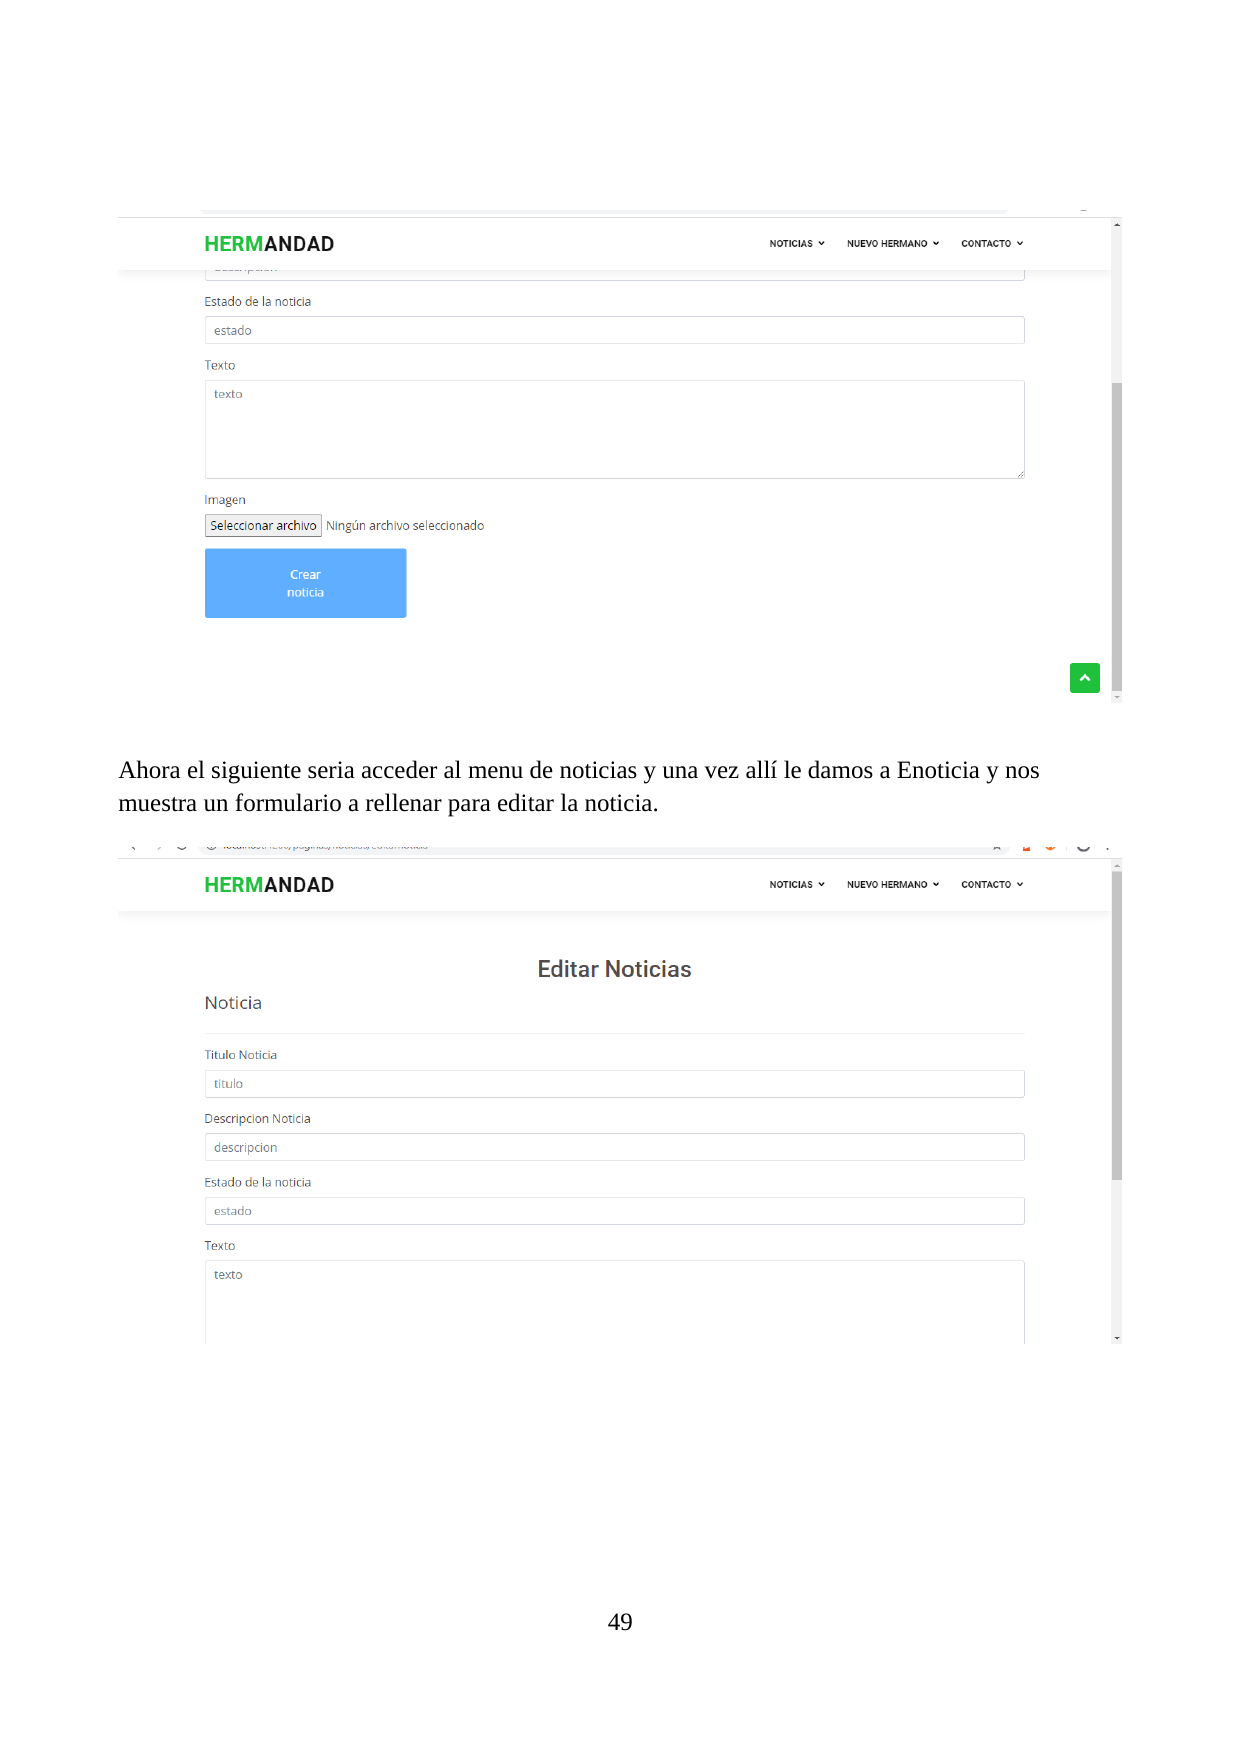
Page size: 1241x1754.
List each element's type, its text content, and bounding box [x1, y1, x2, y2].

picture [118, 847, 1123, 1344]
picture [118, 210, 1123, 703]
text Ahora el siguiente seria acceder al menu de noticias y una vez allí le damos a Enoticia y nos muestra un formulario a rellenar para editar la noticia. [118, 755, 1122, 816]
